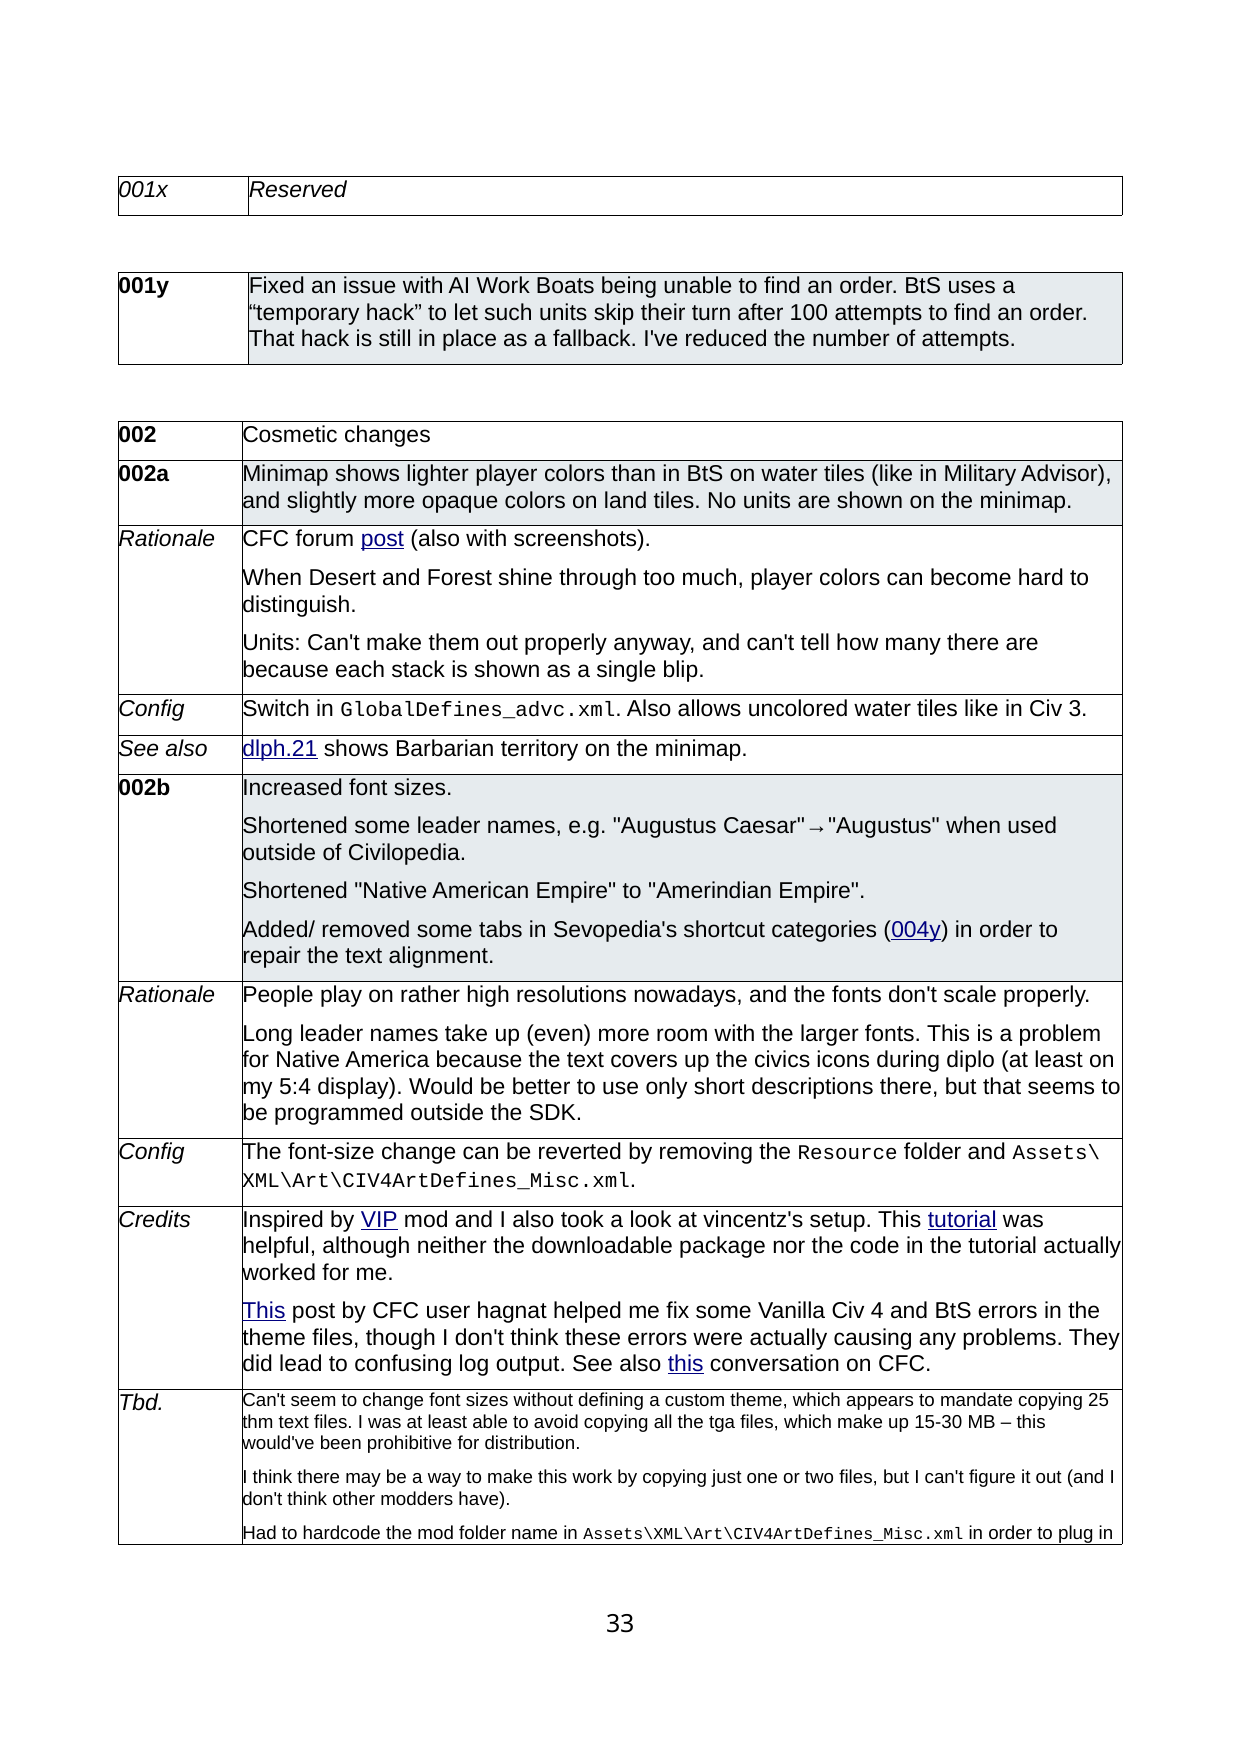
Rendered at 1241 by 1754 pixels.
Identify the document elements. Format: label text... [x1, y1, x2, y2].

table_cell Config [119, 1139, 242, 1206]
table_cell 002b [119, 775, 242, 981]
table_header 001x [119, 177, 248, 214]
table_header 002 [119, 422, 242, 460]
table_cell Switch in GlobalDefines_advc.xml. Also allows uncolored water tiles like in Civ 3. [243, 695, 1122, 734]
table_header Fixed an issue with AI Work Boats being unable to find an order. BtS uses a “temporary hack” to let such units skip their turn after 100 attempts to find an order. That hack is still in place as a fallback. I've reduced the number of attempts. [249, 273, 1122, 364]
table_cell Can't seem to change font sizes without defining a custom theme, which appears to mandate copying 25 thm text files. I was at least able to avoid copying all the tga files, which make up 15-30 MB – this would've been prohibitive for distribution. I think there may be a way to make this work by copying just one or two files, but I can't figure it out (and I don't think other modders have). Had to hardcode the mod folder name in Assets\XML\Art\CIV4ArtDefines_Misc.xml in order to plug in [243, 1390, 1122, 1544]
table_cell Config [119, 695, 242, 734]
table_header Cosmetic changes [243, 422, 1122, 460]
table_cell Rationale [119, 526, 242, 694]
table_cell Credits [119, 1207, 242, 1389]
table_cell Increased font sizes. Shortened some leader names, e.g. "Augustus Caesar"→"Augustus" when used outside of Civilopedia. Shortened "Native American Empire" to "Amerindian Empire". Added/ removed some tabs in Sevopedia's shortcut categories (004y) in order to repair the text alignment. [243, 775, 1122, 981]
table_cell Rationale [119, 982, 242, 1138]
table_cell See also [119, 736, 242, 773]
table_cell dlph.21 shows Barbarian territory on the minimap. [243, 736, 1122, 773]
table_cell Minimap shows lighter player colors than in BtS on water tiles (like in Military Advisor), and slightly more opaque colors on land tiles. No units are shown on the minimap. [243, 461, 1122, 525]
table_cell The font-size change can be reverted by removing the Resource folder and Assets\XML\Art\CIV4ArtDefines_Misc.xml. [243, 1139, 1122, 1206]
table_header 001y [119, 273, 248, 364]
table_cell CFC forum post (also with screenshots). When Desert and Forest shine through too much, player colors can become hard to distinguish. Units: Can't make them out properly anyway, and can't tell how many there are because each stack is shown as a single blip. [243, 526, 1122, 694]
table_cell Tbd. [119, 1390, 242, 1544]
table_cell People play on rather high resolutions nowadays, and the fonts don't scale properly. Long leader names take up (even) more room with the larger fonts. This is a problem for Native America because the text covers up the civics icons during diplo (at least on my 5:4 display). Would be better to use only short descriptions there, but that seems to be programmed outside the SDK. [243, 982, 1122, 1138]
table_header Reserved [249, 177, 1122, 214]
table_cell Inspired by VIP mod and I also took a look at vincentz's setup. This tutorial was helpful, although neither the downloadable package nor the code in the tutorial actually worked for me. This post by CFC user hagnat helped me fix some Vanilla Civ 4 and BtS errors in the theme files, though I don't think these errors were actually causing any problems. They did lead to confusing log output. See also this conversation on CFC. [243, 1207, 1122, 1389]
table_cell 002a [119, 461, 242, 525]
